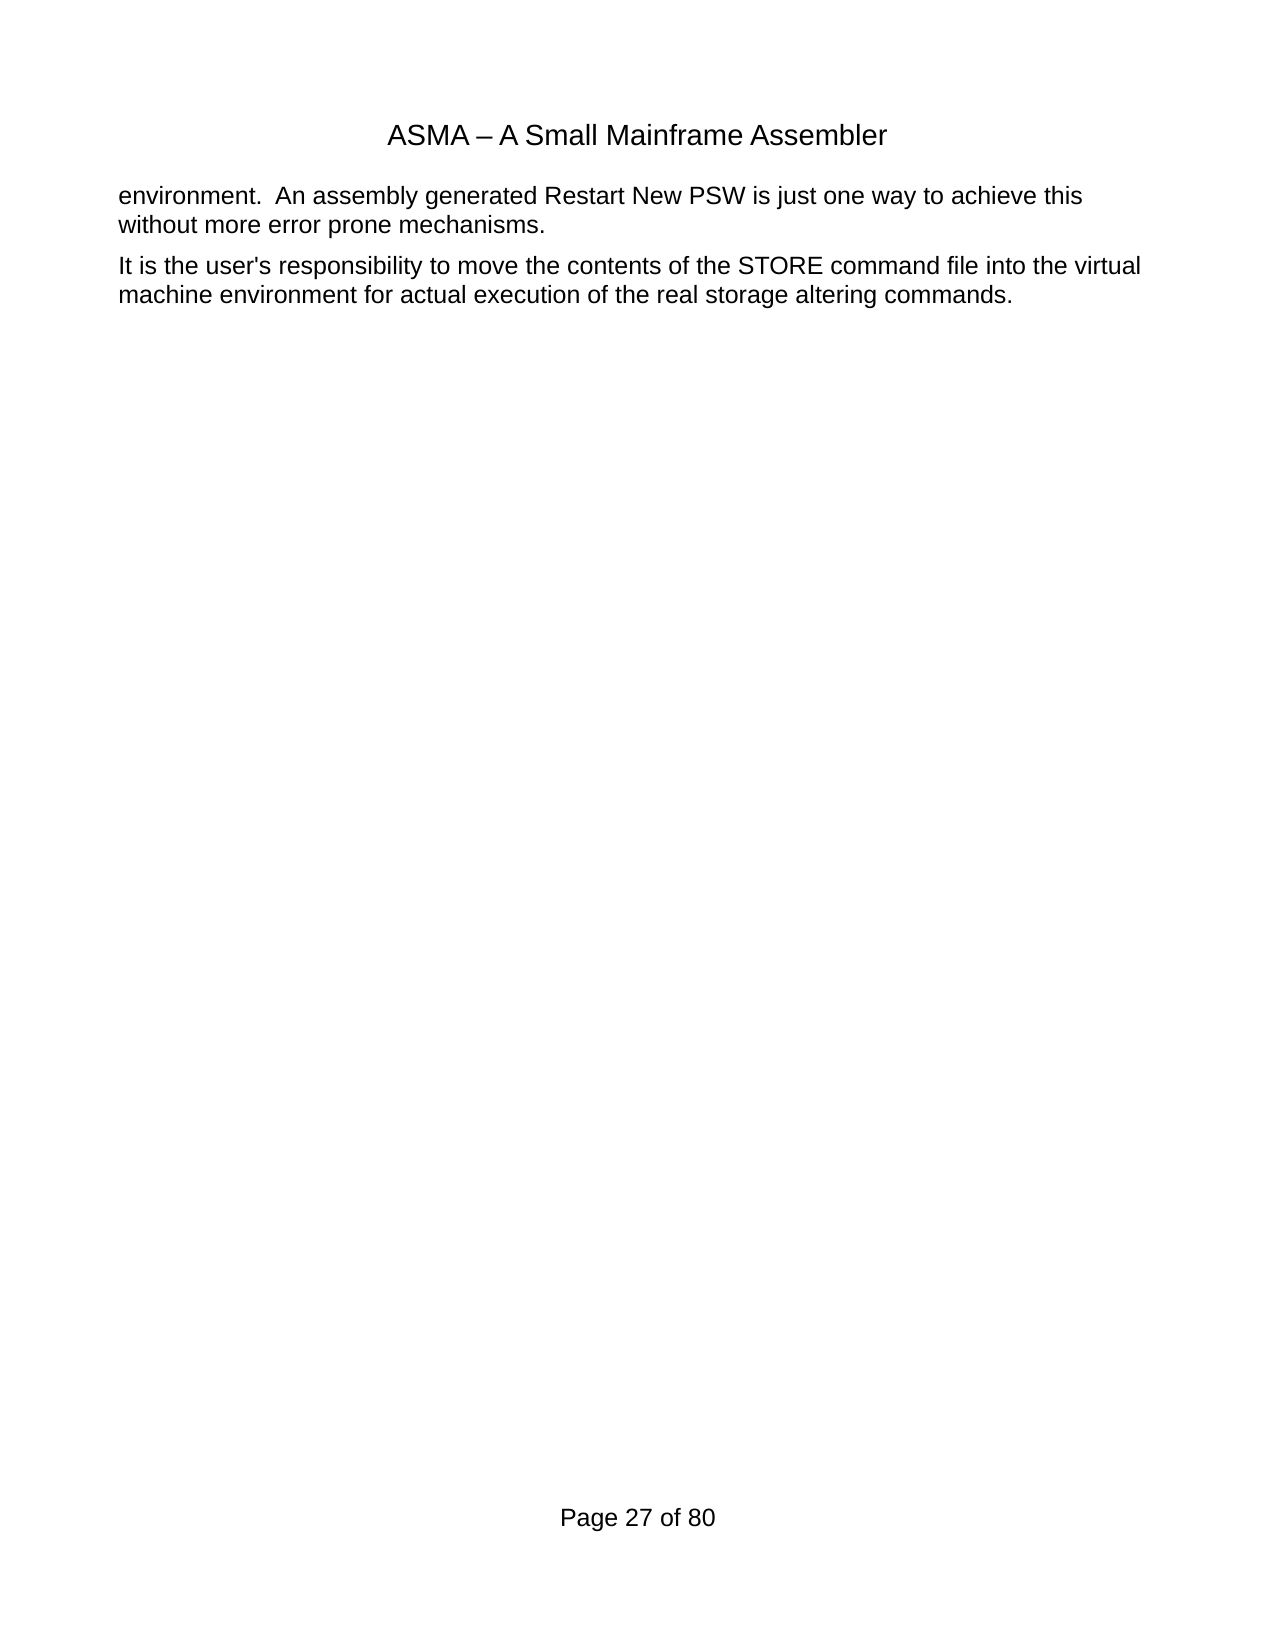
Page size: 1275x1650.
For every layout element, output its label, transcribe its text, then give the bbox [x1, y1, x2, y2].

text environment. An assembly generated Restart New PSW is just one way to achieve this without more error prone mechanisms. [118, 181, 1157, 239]
text It is the user's responsibility to move the contents of the STORE command file into the virtual machine environment for actual execution of the real storage altering commands. [118, 251, 1157, 309]
